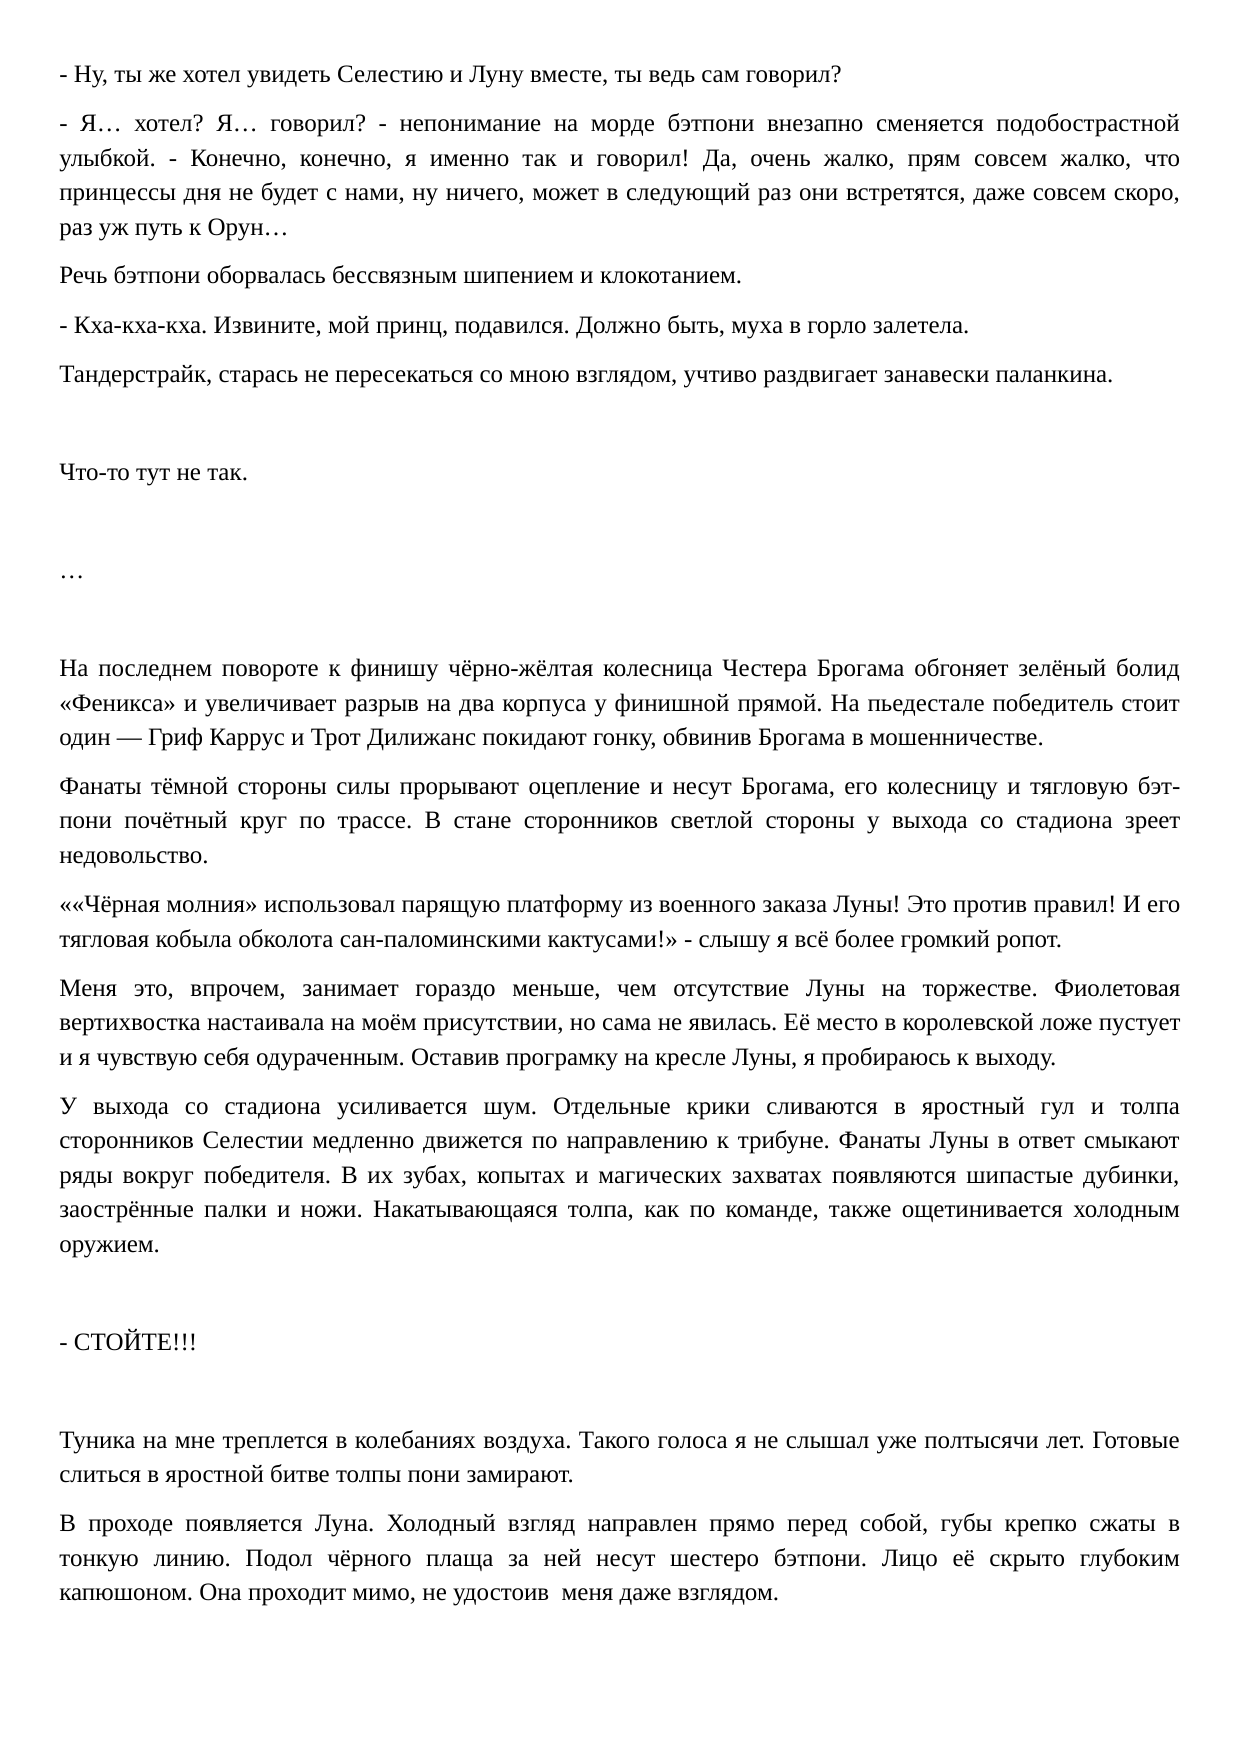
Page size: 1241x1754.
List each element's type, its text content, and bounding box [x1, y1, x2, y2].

text - СТОЙТЕ!!! [59, 1327, 1181, 1356]
text Туника на мне треплется в колебаниях воздуха. Такого голоса я не слышал уже полтысячи лет. Готовые слиться в яростной битве толпы пони замирают. [59, 1425, 1181, 1488]
text - Кха-кха-кха. Извините, мой принц, подавился. Должно быть, муха в горло залетела. [59, 310, 1181, 338]
text ««Чёрная молния» использовал парящую платформу из военного заказа Луны! Это против правил! И его тягловая кобыла обколота сан-паломинскими кактусами!» - слышу я всё более громкий ропот. [59, 889, 1181, 952]
text Что-то тут не так. [59, 457, 1181, 486]
text Меня это, впрочем, занимает гораздо меньше, чем отсутствие Луны на торжестве. Фиолетовая вертихвостка настаивала на моём присутствии, но сама не явилась. Её место в королевской ложе пустует и я чувствую себя одураченным. Оставив програмку на кресле Луны, я пробираюсь к выходу. [59, 973, 1181, 1070]
text У выхода со стадиона усиливается шум. Отдельные крики сливаются в яростный гул и толпа сторонников Селестии медленно движется по направлению к трибуне. Фанаты Луны в ответ смыкают ряды вокруг победителя. В их зубах, копытах и магических захватах появляются шипастые дубинки, заострённые палки и ножи. Накатывающаяся толпа, как по команде, также ощетинивается холодным оружием. [59, 1091, 1181, 1257]
text Фанаты тёмной стороны силы прорывают оцепление и несут Брогама, его колесницу и тягловую бэт-пони почётный круг по трассе. В стане сторонников светлой стороны у выхода со стадиона зреет недовольство. [59, 771, 1181, 869]
text Речь бэтпони оборвалась бессвязным шипением и клокотанием. [59, 261, 1181, 289]
text На последнем повороте к финишу чёрно-жёлтая колесница Честера Брогама обгоняет зелёный болид «Феникса» и увеличивает разрыв на два корпуса у финишной прямой. На пьедестале победитель стоит один — Гриф Каррус и Трот Дилижанс покидают гонку, обвинив Брогама в мошенничестве. [59, 653, 1181, 751]
text … [59, 555, 1181, 584]
text В проходе появляется Луна. Холодный взгляд направлен прямо перед собой, губы крепко сжаты в тонкую линию. Подол чёрного плаща за ней несут шестеро бэтпони. Лицо её скрыто глубоким капюшоном. Она проходит мимо, не удостоив меня даже взглядом. [59, 1508, 1181, 1606]
text Тандерстрайк, старась не пересекаться со мною взглядом, учтиво раздвигает занавески паланкина. [59, 359, 1181, 387]
text - Ну, ты же хотел увидеть Селестию и Луну вместе, ты ведь сам говорил? [59, 59, 1181, 88]
text - Я… хотел? Я… говорил? - непонимание на морде бэтпони внезапно сменяется подобострастной улыбкой. - Конечно, конечно, я именно так и говорил! Да, очень жалко, прям совсем жалко, что принцессы дня не будет с нами, ну ничего, может в следующий раз они встретятся, даже совсем скоро, раз уж путь к Орун… [59, 108, 1181, 240]
